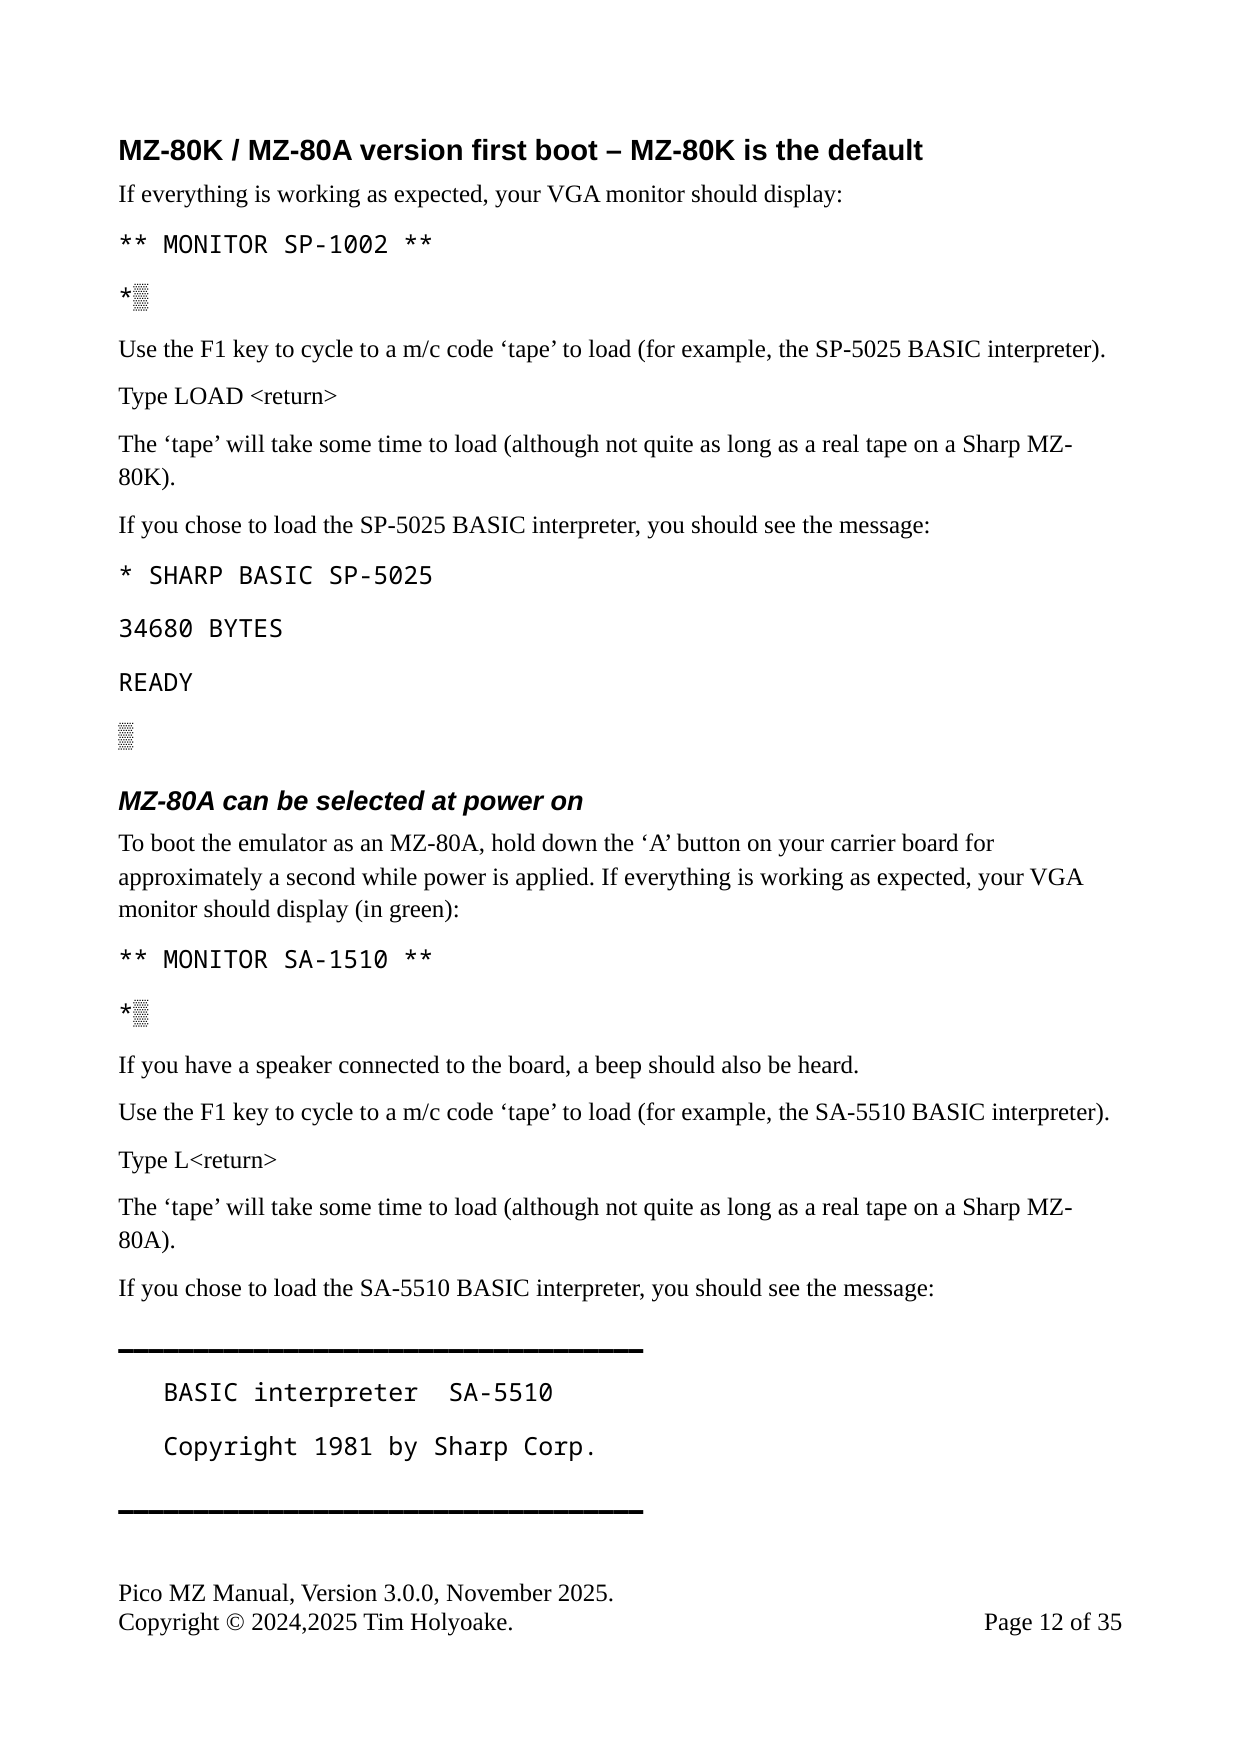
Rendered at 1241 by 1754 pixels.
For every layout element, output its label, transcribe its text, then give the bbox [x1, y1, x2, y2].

text Type LOAD <return> [118, 381, 1122, 410]
text ** MONITOR SA-1510 ** [118, 942, 1122, 976]
text ▁▁▁▁▁▁▁▁▁▁▁▁▁▁▁▁▁▁▁▁▁▁▁▁▁▁▁▁▁▁▁▁▁▁▁ [118, 1321, 1122, 1355]
text ** MONITOR SP-1002 ** [118, 226, 1122, 260]
text If you chose to load the SA-5510 BASIC interpreter, you should see the message: [118, 1273, 1122, 1302]
text If everything is working as expected, your VGA monitor should display: [118, 179, 1122, 207]
text Use the F1 key to cycle to a m/c code ‘tape’ to load (for example, the SA-5510 BASIC interpreter). [118, 1097, 1122, 1126]
text READY [118, 665, 1122, 699]
text ▒ [118, 718, 1122, 753]
text 34680 BYTES [118, 611, 1122, 645]
text ▁▁▁▁▁▁▁▁▁▁▁▁▁▁▁▁▁▁▁▁▁▁▁▁▁▁▁▁▁▁▁▁▁▁▁ [118, 1482, 1122, 1516]
text *▒ [118, 996, 1122, 1030]
text *▒ [118, 280, 1122, 314]
text To boot the emulator as an MZ-80A, hold down the ‘A’ button on your carrier board for approximately a second while power is applied. If everything is working as expected, your VGA monitor should display (in green): [118, 828, 1122, 923]
subtitle MZ-80K / MZ-80A version first boot – MZ-80K is the default [118, 133, 1122, 166]
text The ‘tape’ will take some time to load (although not quite as long as a real tape on a Sharp MZ-80K). [118, 429, 1122, 491]
text If you chose to load the SP-5025 BASIC interpreter, you should see the message: [118, 510, 1122, 538]
text The ‘tape’ will take some time to load (although not quite as long as a real tape on a Sharp MZ-80A). [118, 1192, 1122, 1254]
subtitle MZ-80A can be selected at power on [118, 785, 1122, 816]
text Use the F1 key to cycle to a m/c code ‘tape’ to load (for example, the SP-5025 BASIC interpreter). [118, 334, 1122, 363]
text Copyright 1981 by Sharp Corp. [118, 1428, 1122, 1462]
text BASIC interpreter SA-5510 [118, 1374, 1122, 1408]
text Type L<return> [118, 1145, 1122, 1174]
text If you have a speaker connected to the board, a beep should also be heard. [118, 1050, 1122, 1078]
text * SHARP BASIC SP-5025 [118, 557, 1122, 591]
